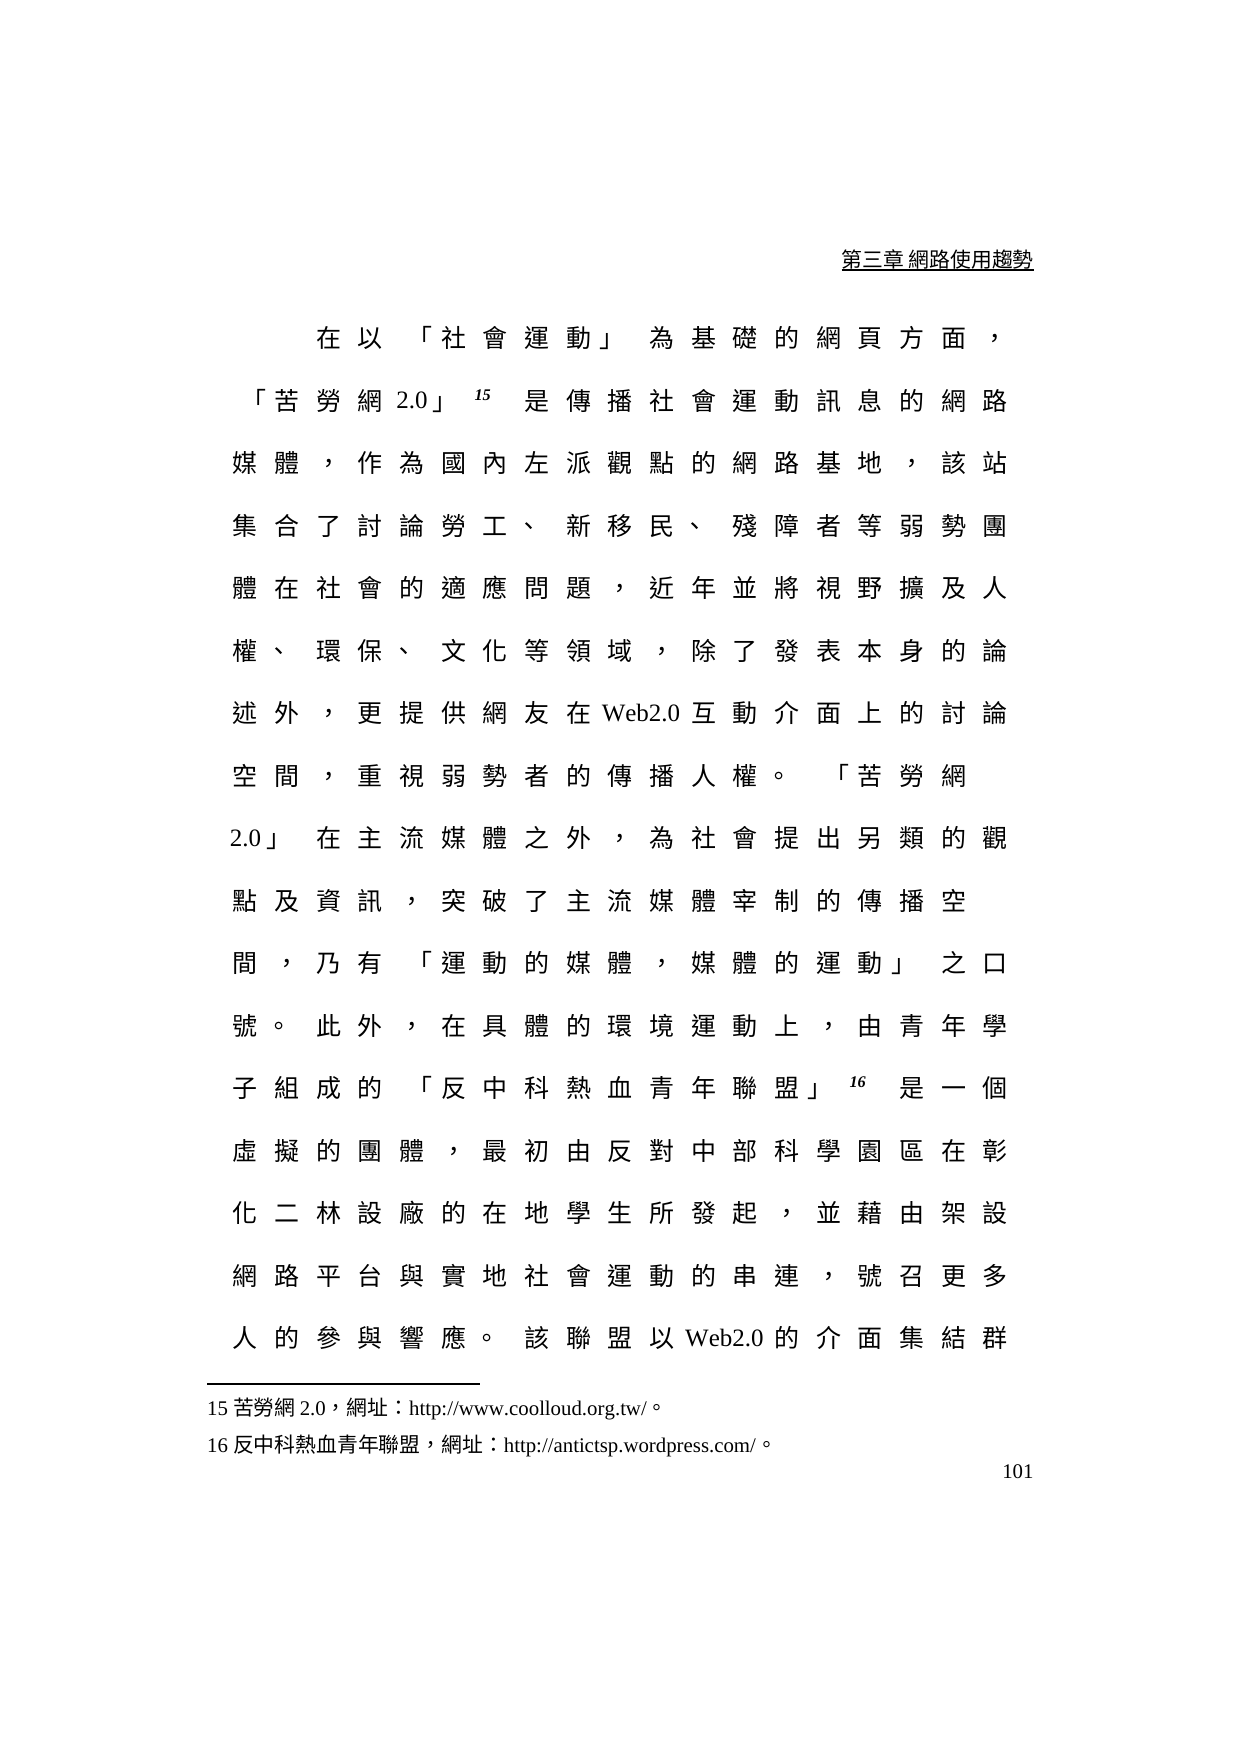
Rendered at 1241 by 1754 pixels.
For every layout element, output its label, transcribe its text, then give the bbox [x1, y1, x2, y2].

text 苦勞網2.0，網址：http://www.coolloud.org.tw/。 [207, 1384, 1033, 1421]
text 反中科熱血青年聯盟，網址：http://antictsp.wordpress.com/。 [207, 1421, 1033, 1459]
text 在以「社會運動」為基礎的網頁方面，「苦勞網2.0」是傳播社會運動訊息的網路媒體，作為國內左派觀點的網路基地，該站集合了討論勞工、新移民、殘障者等弱勢團體在社會的適應問題，近年並將視野擴及人權、環保、文化等領域，除了發表本身的論述外，更提供網友在Web2.0互動介面上的討論空間，重視弱勢者的傳播人權。「苦勞網2.0」在主流媒體之外，為社會提出另類的觀點及資訊，突破了主流媒體宰制的傳播空間，乃有「運動的媒體，媒體的運動」之口號。此外，在具體的環境運動上，由青年學子組成的「反中科熱血青年聯盟」是一個虛擬的團體，最初由反對中部科學園區在彰化二林設廠的在地學生所發起，並藉由架設網路平台與實地社會運動的串連，號召更多人的參與響應。該聯盟以Web2.0的介面集結群 [224, 295, 1016, 1358]
